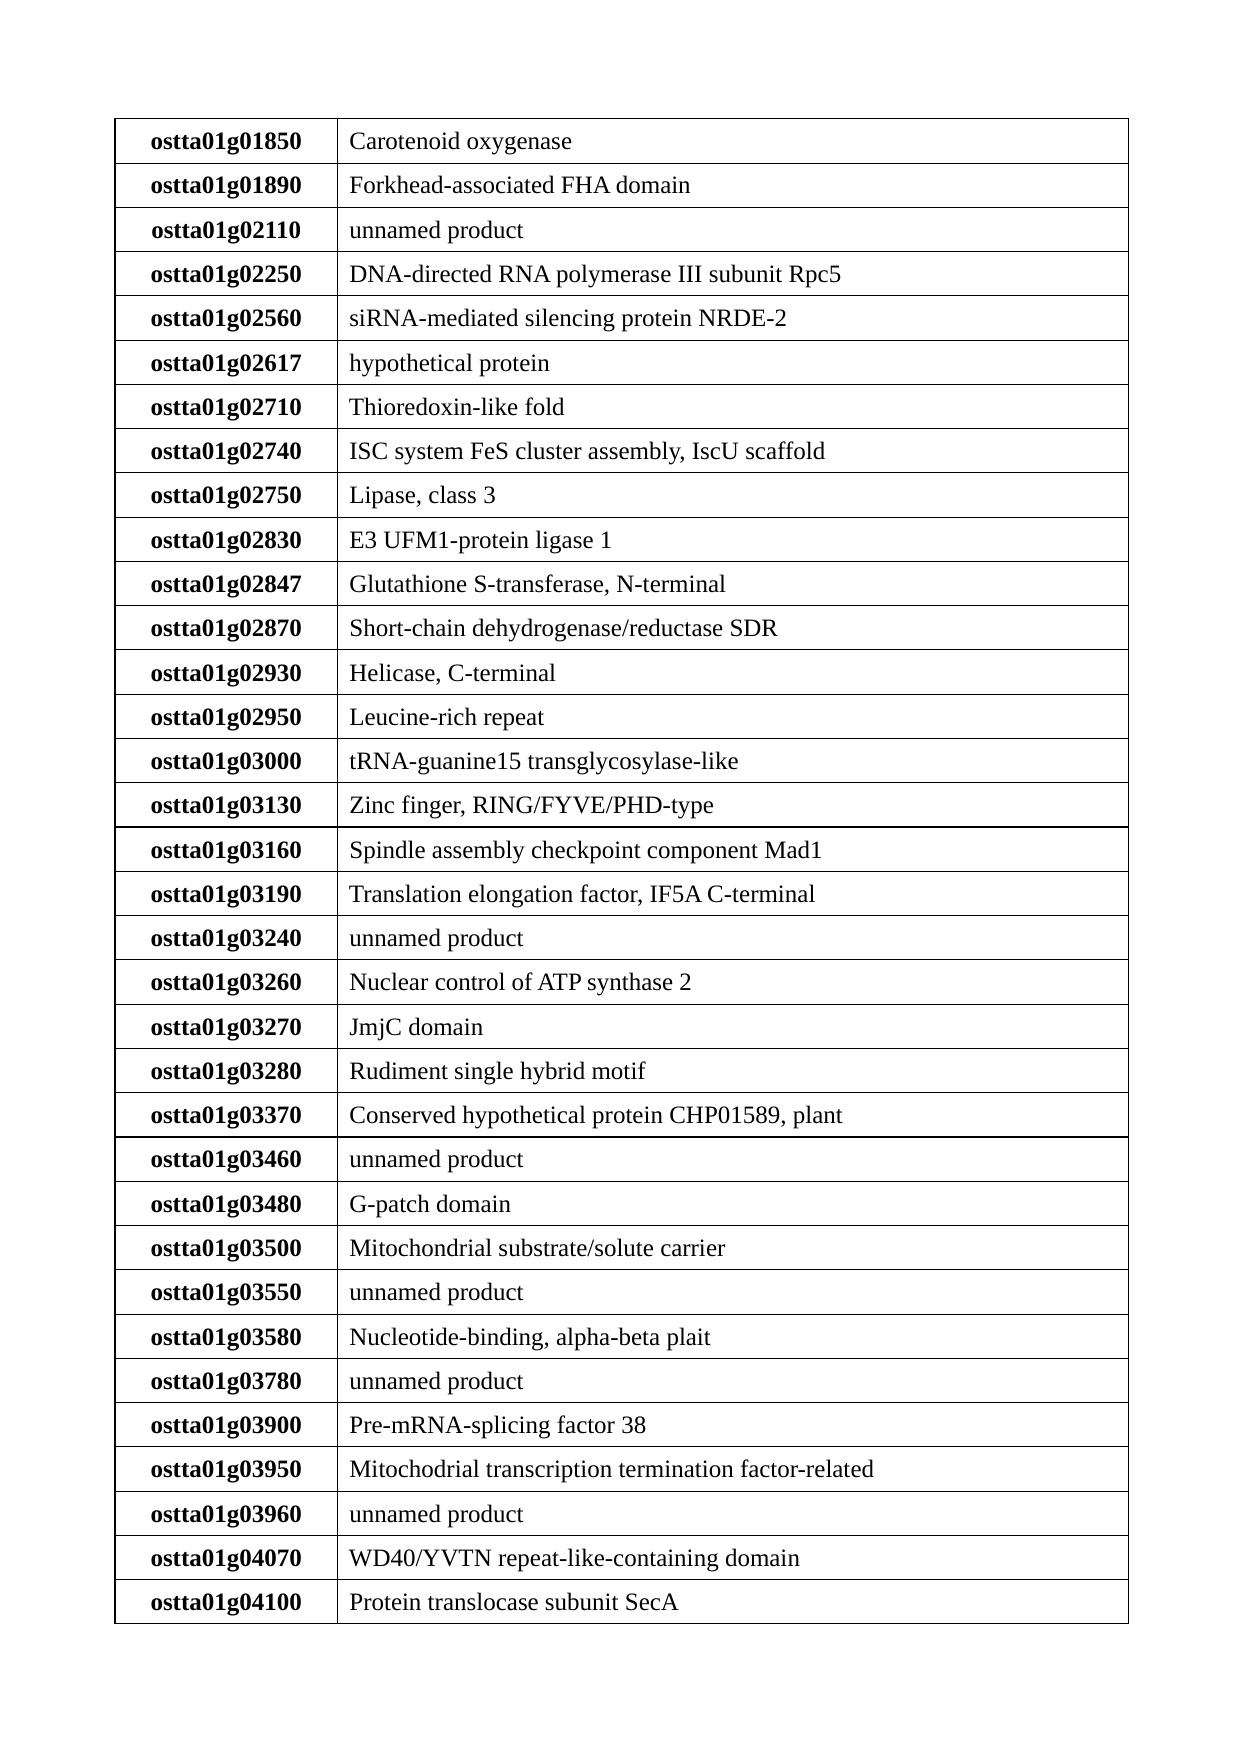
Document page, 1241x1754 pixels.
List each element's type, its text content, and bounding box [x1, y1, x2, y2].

table_cell Nuclear control of ATP synthase 2 [338, 960, 1128, 1003]
table_cell ostta01g02830 [116, 518, 337, 561]
table_cell unnamed product [338, 1270, 1128, 1313]
table_cell ostta01g03550 [116, 1270, 337, 1313]
table_cell [1129, 1358, 1240, 1402]
table_cell ostta01g01890 [116, 164, 337, 207]
table_cell [1129, 1004, 1240, 1048]
table_cell ostta01g03900 [116, 1403, 337, 1446]
table_cell ostta01g03000 [116, 739, 337, 782]
table_cell Forkhead-associated FHA domain [338, 164, 1128, 207]
table_cell ostta01g03780 [116, 1359, 337, 1402]
table_cell ostta01g01850 [116, 119, 337, 162]
table_cell ostta01g03260 [116, 960, 337, 1003]
table_cell Leucine-rich repeat [338, 695, 1128, 738]
table_cell ostta01g03480 [116, 1182, 337, 1225]
table_cell [1129, 207, 1240, 251]
table_cell unnamed product [338, 1138, 1128, 1181]
table_cell [1129, 1181, 1240, 1225]
table_cell [1129, 649, 1240, 694]
table_cell [1129, 118, 1240, 162]
table_cell Rudiment single hybrid motif [338, 1049, 1128, 1092]
table_cell G-patch domain [338, 1182, 1128, 1225]
table_cell [1129, 738, 1240, 782]
table_cell ostta01g03580 [116, 1315, 337, 1358]
table_cell [1129, 1402, 1240, 1446]
table_cell [1129, 251, 1240, 295]
table_cell ostta01g03160 [116, 828, 337, 871]
table_cell [1129, 561, 1240, 605]
table_cell ISC system FeS cluster assembly, IscU scaffold [338, 429, 1128, 472]
table_cell unnamed product [338, 208, 1128, 251]
table_cell ostta01g03370 [116, 1093, 337, 1136]
table_cell ostta01g03280 [116, 1049, 337, 1092]
table_cell JmjC domain [338, 1005, 1128, 1048]
table_cell [1129, 472, 1240, 517]
table_cell ostta01g02110 [116, 208, 337, 251]
table_cell Short-chain dehydrogenase/reductase SDR [338, 606, 1128, 649]
table_cell [1129, 959, 1240, 1003]
table_cell unnamed product [338, 1359, 1128, 1402]
table_cell ostta01g04100 [116, 1580, 337, 1623]
table_cell Mitochondrial substrate/solute carrier [338, 1226, 1128, 1269]
table_cell Carotenoid oxygenase [338, 119, 1128, 162]
table_cell Pre-mRNA-splicing factor 38 [338, 1403, 1128, 1446]
table_cell Thioredoxin-like fold [338, 385, 1128, 428]
table_cell Nucleotide-binding, alpha-beta plait [338, 1315, 1128, 1358]
table_cell Translation elongation factor, IF5A C-terminal [338, 872, 1128, 915]
table_cell [1129, 340, 1240, 384]
table_cell ostta01g02750 [116, 473, 337, 517]
table_cell ostta01g02870 [116, 606, 337, 649]
table_cell hypothetical protein [338, 341, 1128, 384]
table_cell [1129, 605, 1240, 649]
table_cell ostta01g03500 [116, 1226, 337, 1269]
table_cell ostta01g02250 [116, 252, 337, 295]
table_cell [1129, 915, 1240, 959]
table_cell Lipase, class 3 [338, 473, 1128, 517]
table_cell ostta01g02560 [116, 296, 337, 339]
table_cell ostta01g03460 [116, 1138, 337, 1181]
table_cell [1129, 1491, 1240, 1535]
table_cell ostta01g03960 [116, 1492, 337, 1535]
table_cell siRNA-mediated silencing protein NRDE-2 [338, 296, 1128, 339]
table_cell [1129, 1136, 1240, 1181]
table_cell Mitochodrial transcription termination factor-related [338, 1447, 1128, 1491]
table_cell ostta01g03950 [116, 1447, 337, 1491]
table_cell ostta01g02617 [116, 341, 337, 384]
table_cell ostta01g03130 [116, 783, 337, 826]
table_cell [1129, 295, 1240, 339]
table_cell [1129, 871, 1240, 915]
table_cell [1129, 1446, 1240, 1491]
table_cell [1129, 1048, 1240, 1092]
table_cell Zinc finger, RING/FYVE/PHD-type [338, 783, 1128, 826]
table_cell E3 UFM1-protein ligase 1 [338, 518, 1128, 561]
table_cell [1129, 428, 1240, 472]
table_cell Conserved hypothetical protein CHP01589, plant [338, 1093, 1128, 1136]
table_cell ostta01g04070 [116, 1536, 337, 1579]
table_cell ostta01g02930 [116, 650, 337, 694]
table_cell [1129, 782, 1240, 826]
table_cell Glutathione S-transferase, N-terminal [338, 562, 1128, 605]
table_cell unnamed product [338, 916, 1128, 959]
table_cell ostta01g03190 [116, 872, 337, 915]
table_cell ostta01g02710 [116, 385, 337, 428]
table_cell [1129, 1579, 1240, 1623]
table_cell [1129, 384, 1240, 428]
table_cell [1129, 694, 1240, 738]
table_cell [1129, 826, 1240, 871]
table_cell [1129, 1535, 1240, 1579]
table_cell unnamed product [338, 1492, 1128, 1535]
table_cell Helicase, C-terminal [338, 650, 1128, 694]
table_cell DNA-directed RNA polymerase III subunit Rpc5 [338, 252, 1128, 295]
table_cell [1129, 1225, 1240, 1269]
table_cell tRNA-guanine15 transglycosylase-like [338, 739, 1128, 782]
table_cell ostta01g03270 [116, 1005, 337, 1048]
table_cell ostta01g02847 [116, 562, 337, 605]
table_cell [1129, 163, 1240, 207]
table_cell [1129, 1092, 1240, 1136]
table_cell Protein translocase subunit SecA [338, 1580, 1128, 1623]
table_cell Spindle assembly checkpoint component Mad1 [338, 828, 1128, 871]
table_cell WD40/YVTN repeat-like-containing domain [338, 1536, 1128, 1579]
table_cell [1129, 1314, 1240, 1358]
table_cell [1129, 1269, 1240, 1313]
table_cell ostta01g02740 [116, 429, 337, 472]
table_cell ostta01g02950 [116, 695, 337, 738]
table_cell [1129, 517, 1240, 561]
table_cell ostta01g03240 [116, 916, 337, 959]
